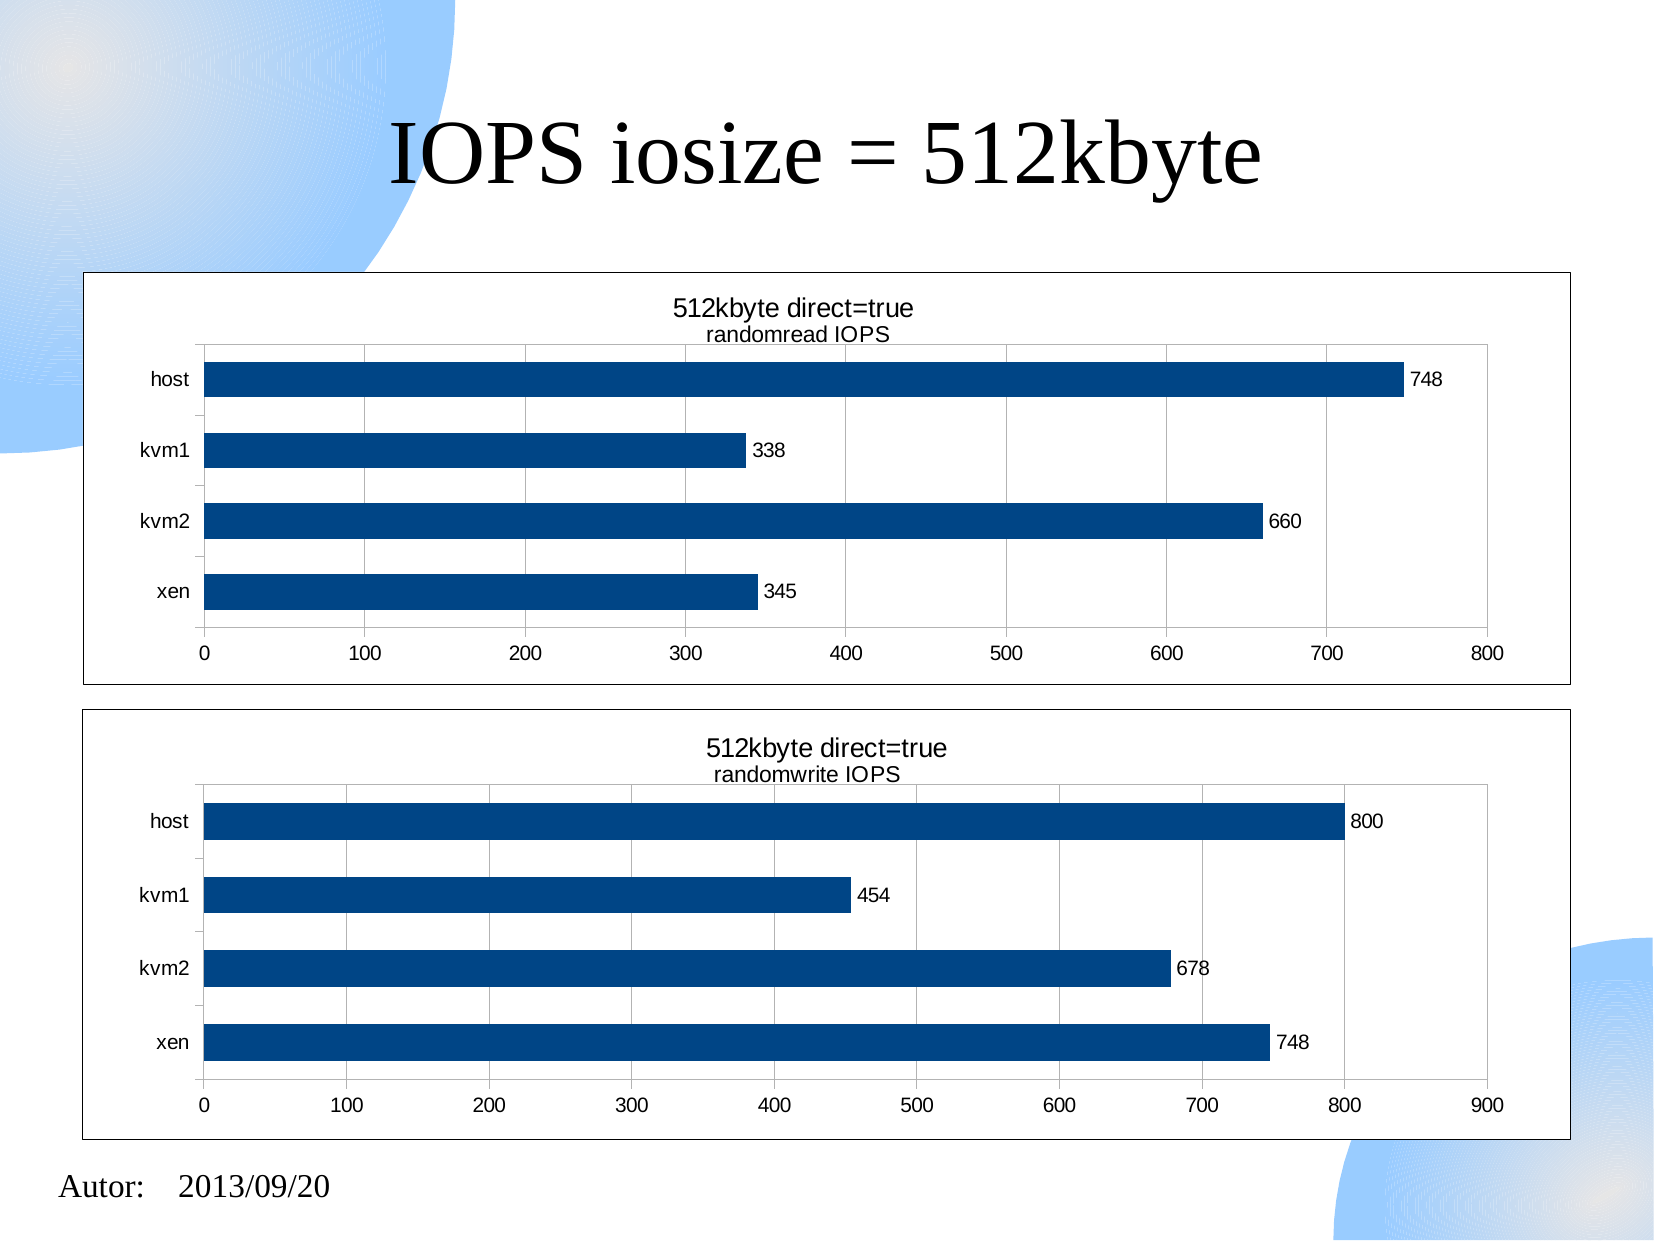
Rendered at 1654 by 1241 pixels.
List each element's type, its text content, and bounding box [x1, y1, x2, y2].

title IOPS iosize = 512kbyte [82, 49, 1571, 257]
chart [82, 708, 1571, 1140]
chart [82, 271, 1571, 686]
